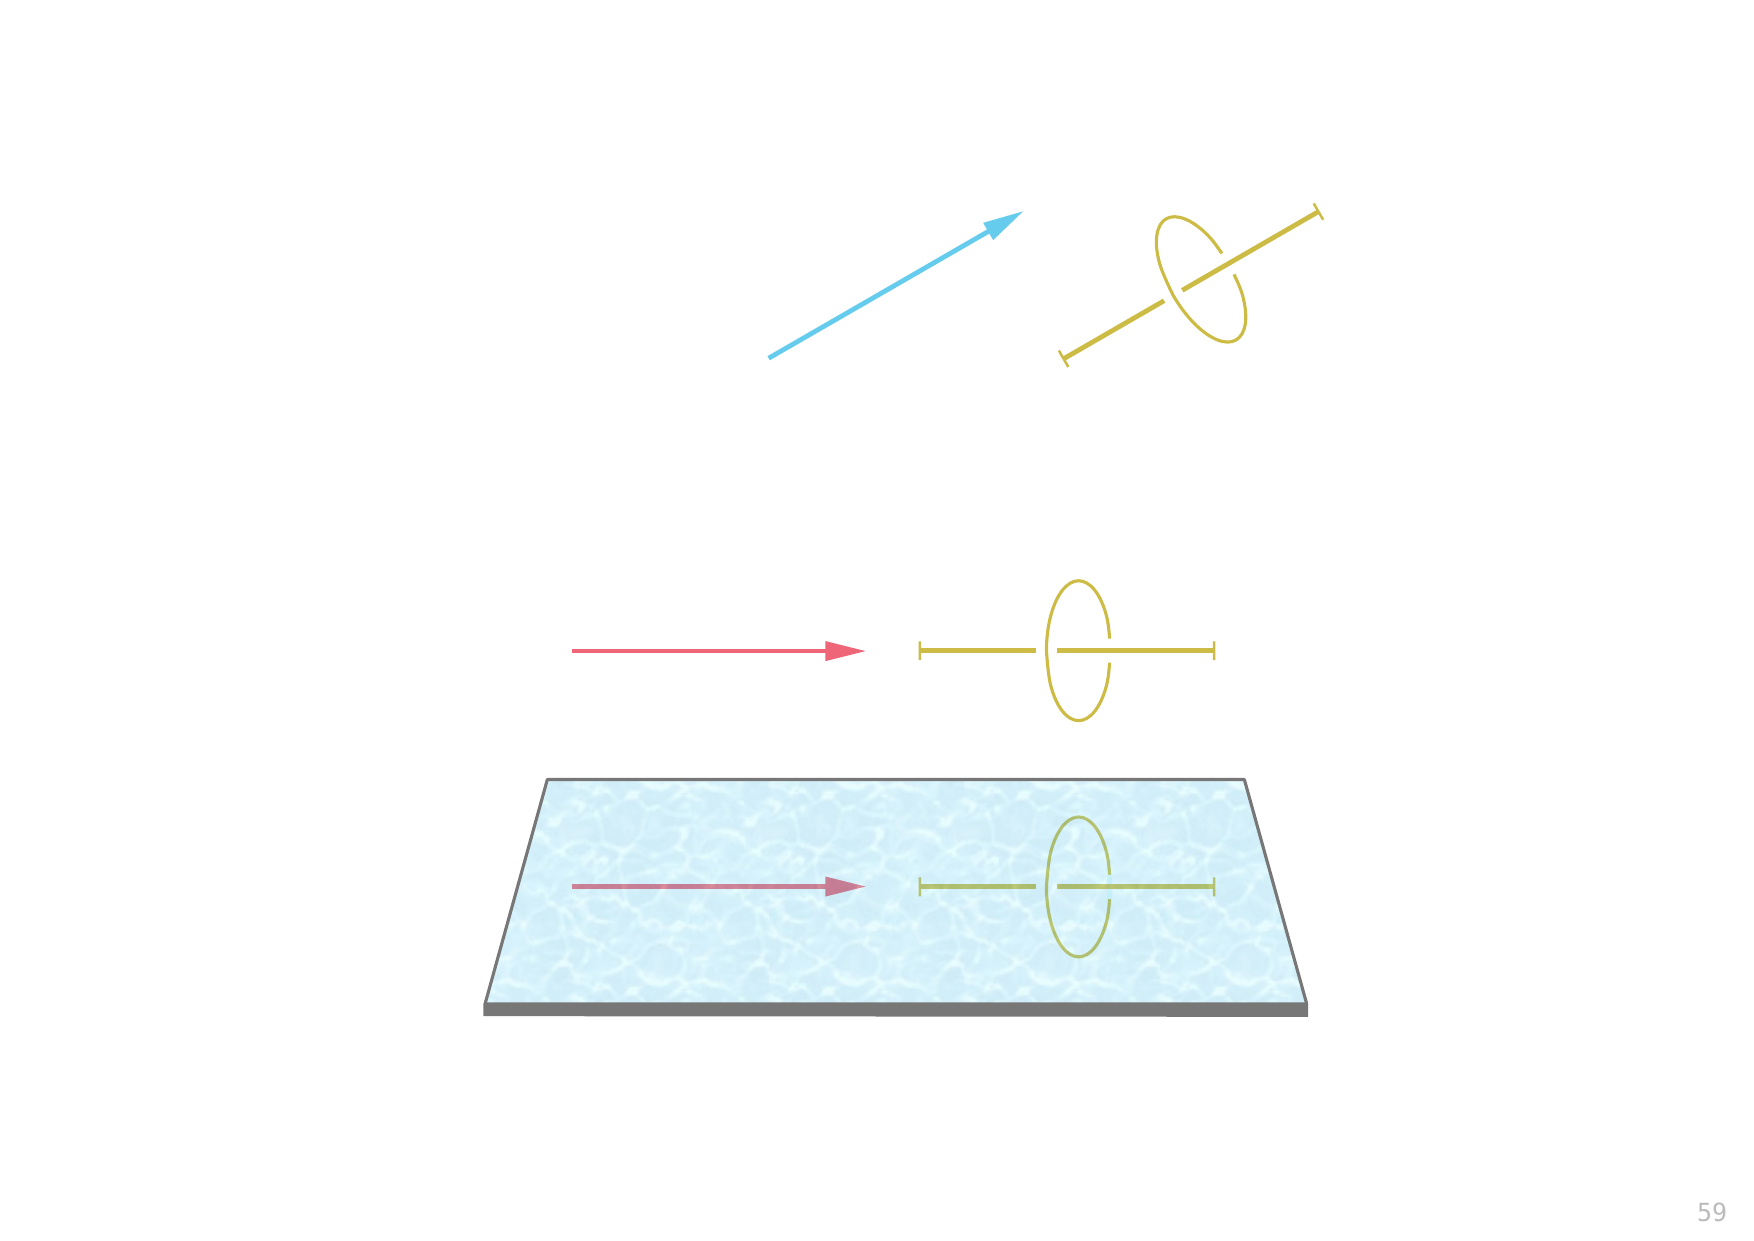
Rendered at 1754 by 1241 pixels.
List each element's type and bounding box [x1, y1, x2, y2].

text_box [1218, 261, 1244, 281]
text_box [1210, 247, 1236, 268]
text_box [1096, 653, 1121, 663]
text_box [485, 779, 1307, 1004]
text_box [1096, 638, 1121, 648]
